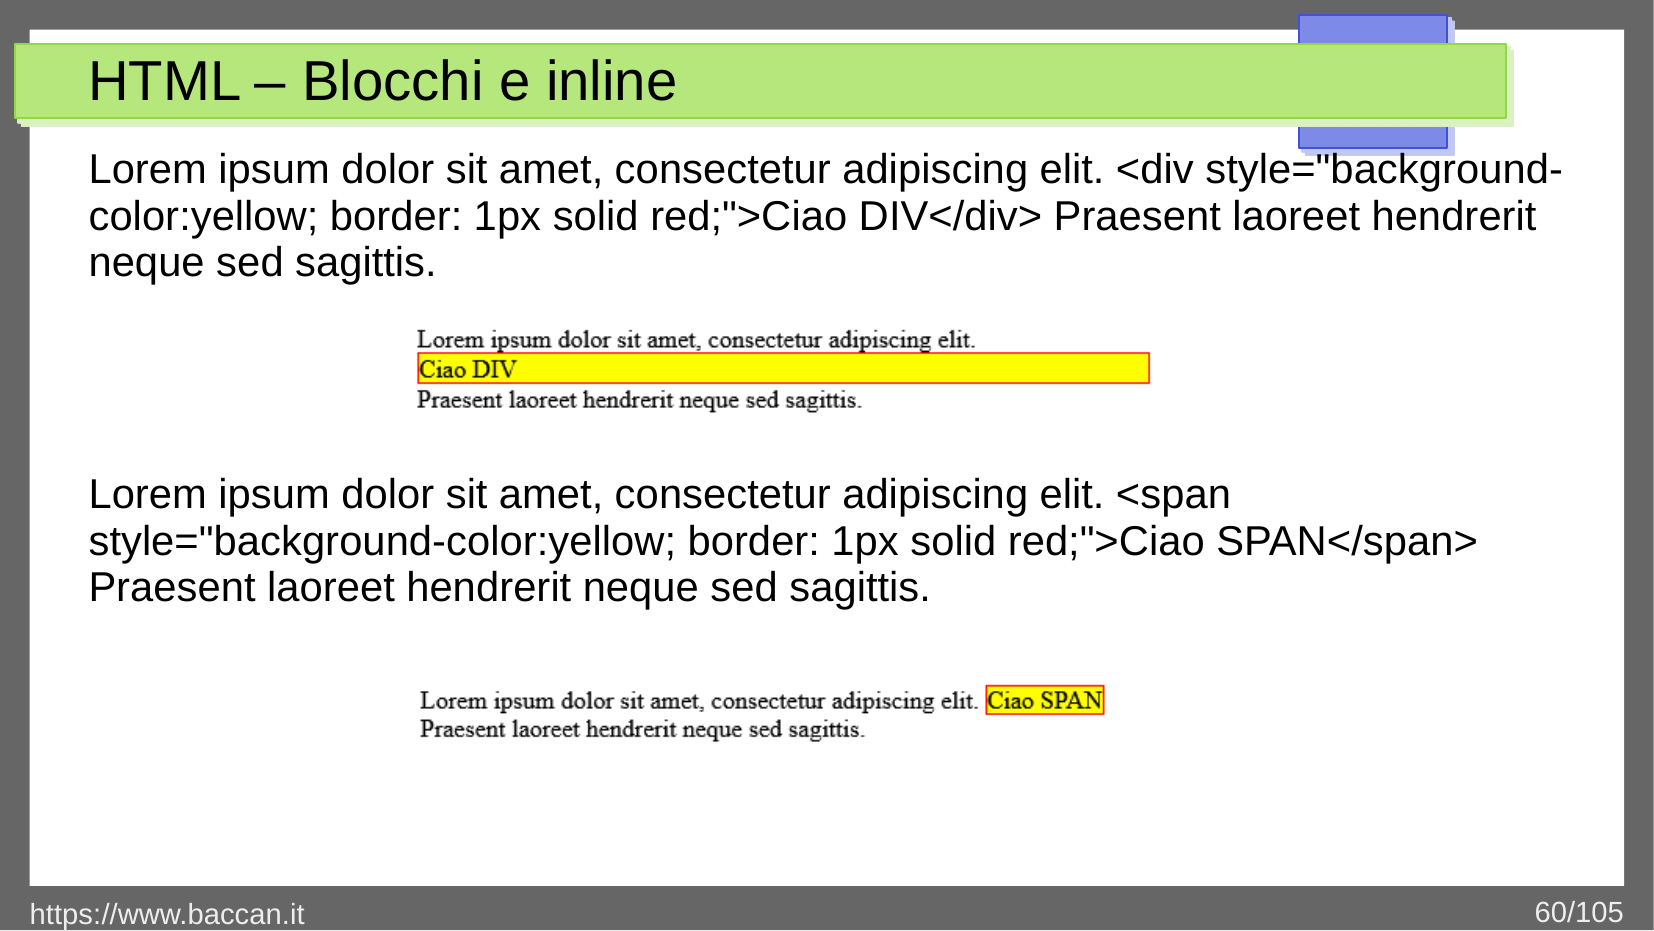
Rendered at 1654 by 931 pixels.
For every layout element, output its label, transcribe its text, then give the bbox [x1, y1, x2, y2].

picture [413, 324, 1158, 419]
picture [413, 679, 1147, 745]
title HTML – Blocchi e inline [88, 44, 1506, 113]
text_box Lorem ipsum dolor sit amet, consectetur adipiscing elit. <div style="background-color:yellow; border: 1px solid red;">Ciao DIV</div> Praesent laoreet hendrerit neque sed sagittis. Lorem ipsum dolor sit amet, consectetur adipiscing elit. <span style="background-color:yellow; border: 1px solid red;">Ciao SPAN</span> Praesent laoreet hendrerit neque sed sagittis. [88, 113, 1565, 876]
